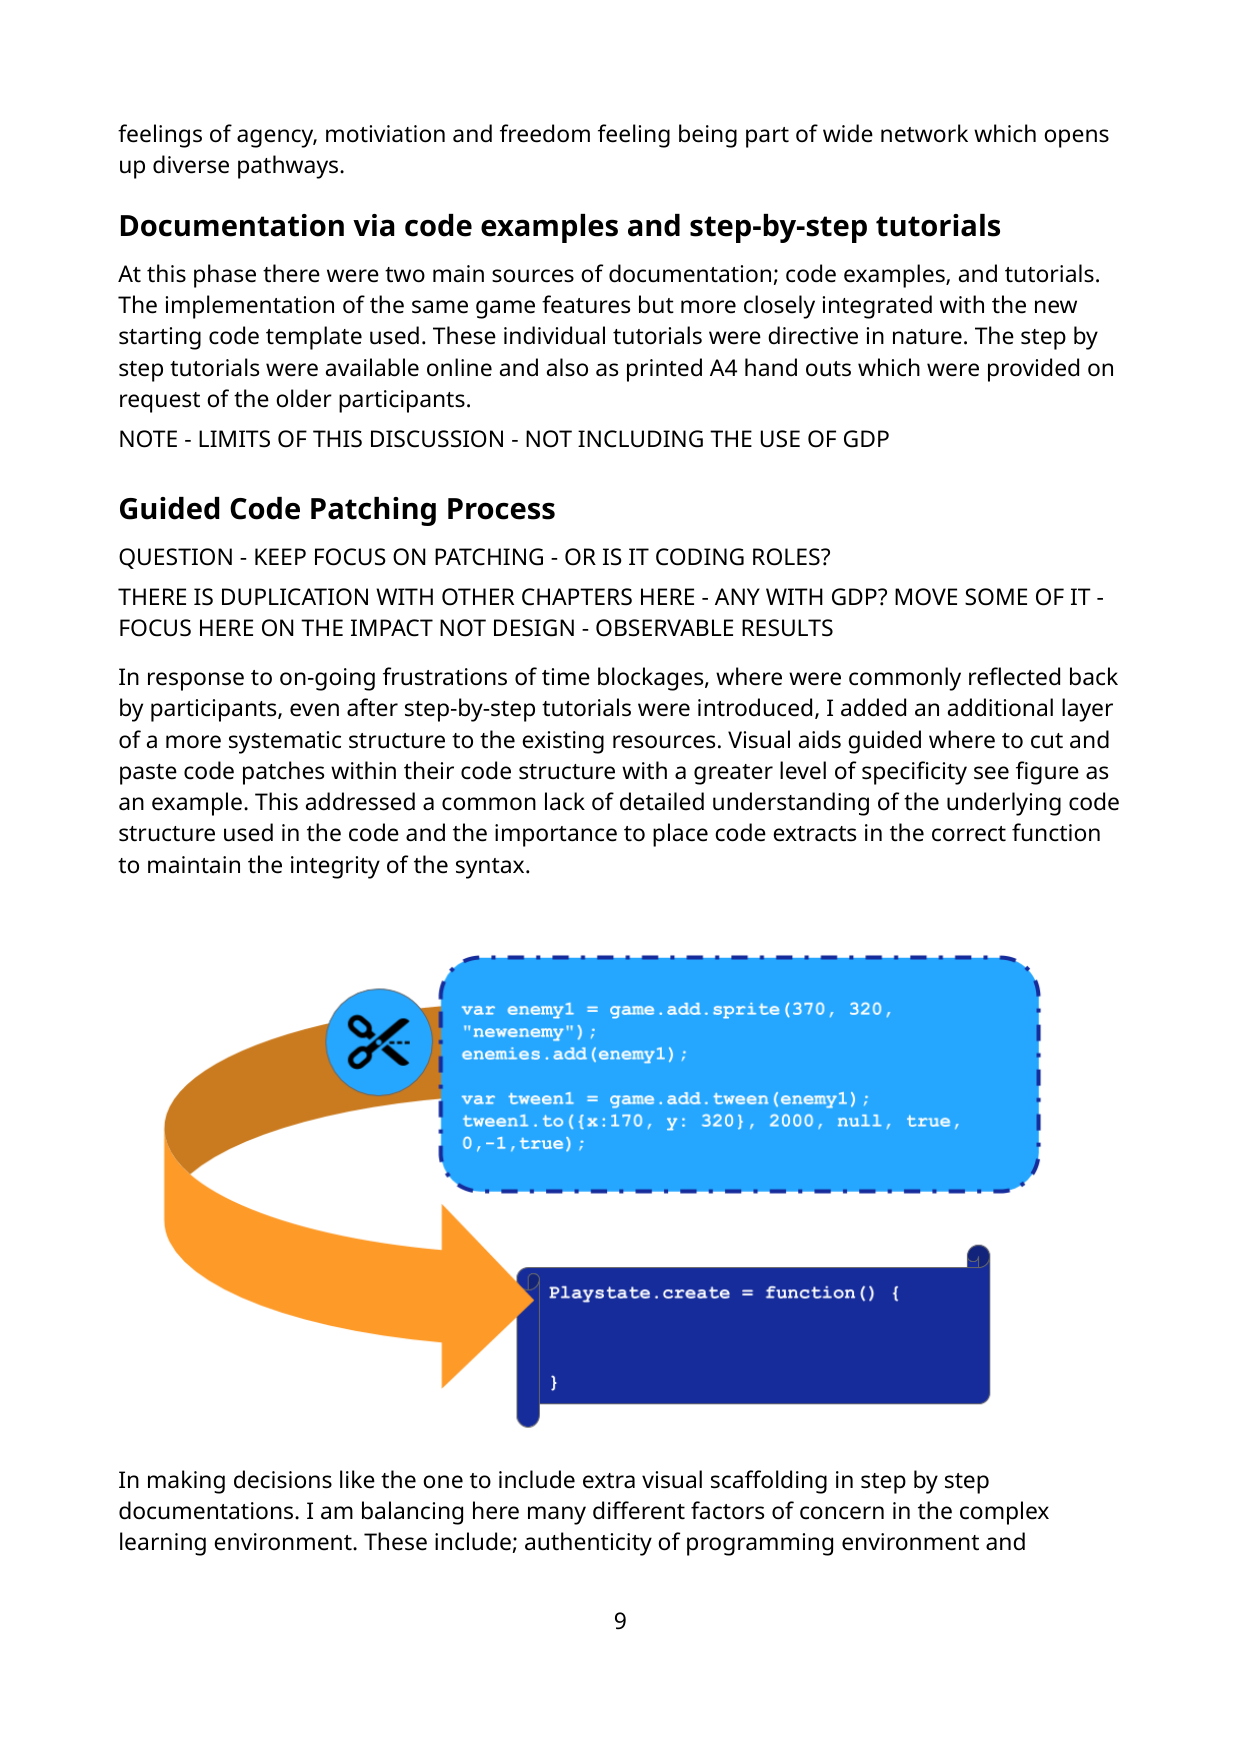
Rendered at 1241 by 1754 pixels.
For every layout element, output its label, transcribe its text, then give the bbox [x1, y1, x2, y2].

text QUESTION - KEEP FOCUS ON PATCHING - OR IS IT CODING ROLES? [118, 540, 1122, 572]
subtitle Documentation via code examples and step-by-step tutorials [118, 206, 1122, 245]
text At this phase there were two main sources of documentation; code examples, and tutorials. The implementation of the same game features but more closely integrated with the new starting code template used. These individual tutorials were directive in nature. The step by step tutorials were available online and also as printed A4 hand outs which were provided on request of the older participants. [118, 258, 1122, 414]
text In making decisions like the one to include extra visual scaffolding in step by step documentations. I am balancing here many different factors of concern in the complex learning environment. These include; authenticity of programming environment and [118, 1463, 1122, 1557]
text THERE IS DUPLICATION WITH OTHER CHAPTERS HERE - ANY WITH GDP? MOVE SOME OF IT - FOCUS HERE ON THE IMPACT NOT DESIGN - OBSERVABLE RESULTS [118, 581, 1122, 643]
subtitle Guided Code Patching Process [118, 488, 1122, 528]
text NOTE - LIMITS OF THIS DISCUSSION - NOT INCLUDING THE USE OF GDP [118, 423, 1122, 454]
picture [118, 897, 1094, 1446]
text feelings of agency, motiviation and freedom feeling being part of wide network which opens up diverse pathways. [118, 118, 1122, 181]
text In response to on-going frustrations of time blockages, where were commonly reflected back by participants, even after step-by-step tutorials were introduced, I added an additional layer of a more systematic structure to the existing resources. Visual aids guided where to cut and paste code patches within their code structure with a greater level of specificity see figure as an example. This addressed a common lack of detailed understanding of the underlying code structure used in the code and the importance to place code extracts in the correct function to maintain the integrity of the syntax. [118, 661, 1122, 880]
